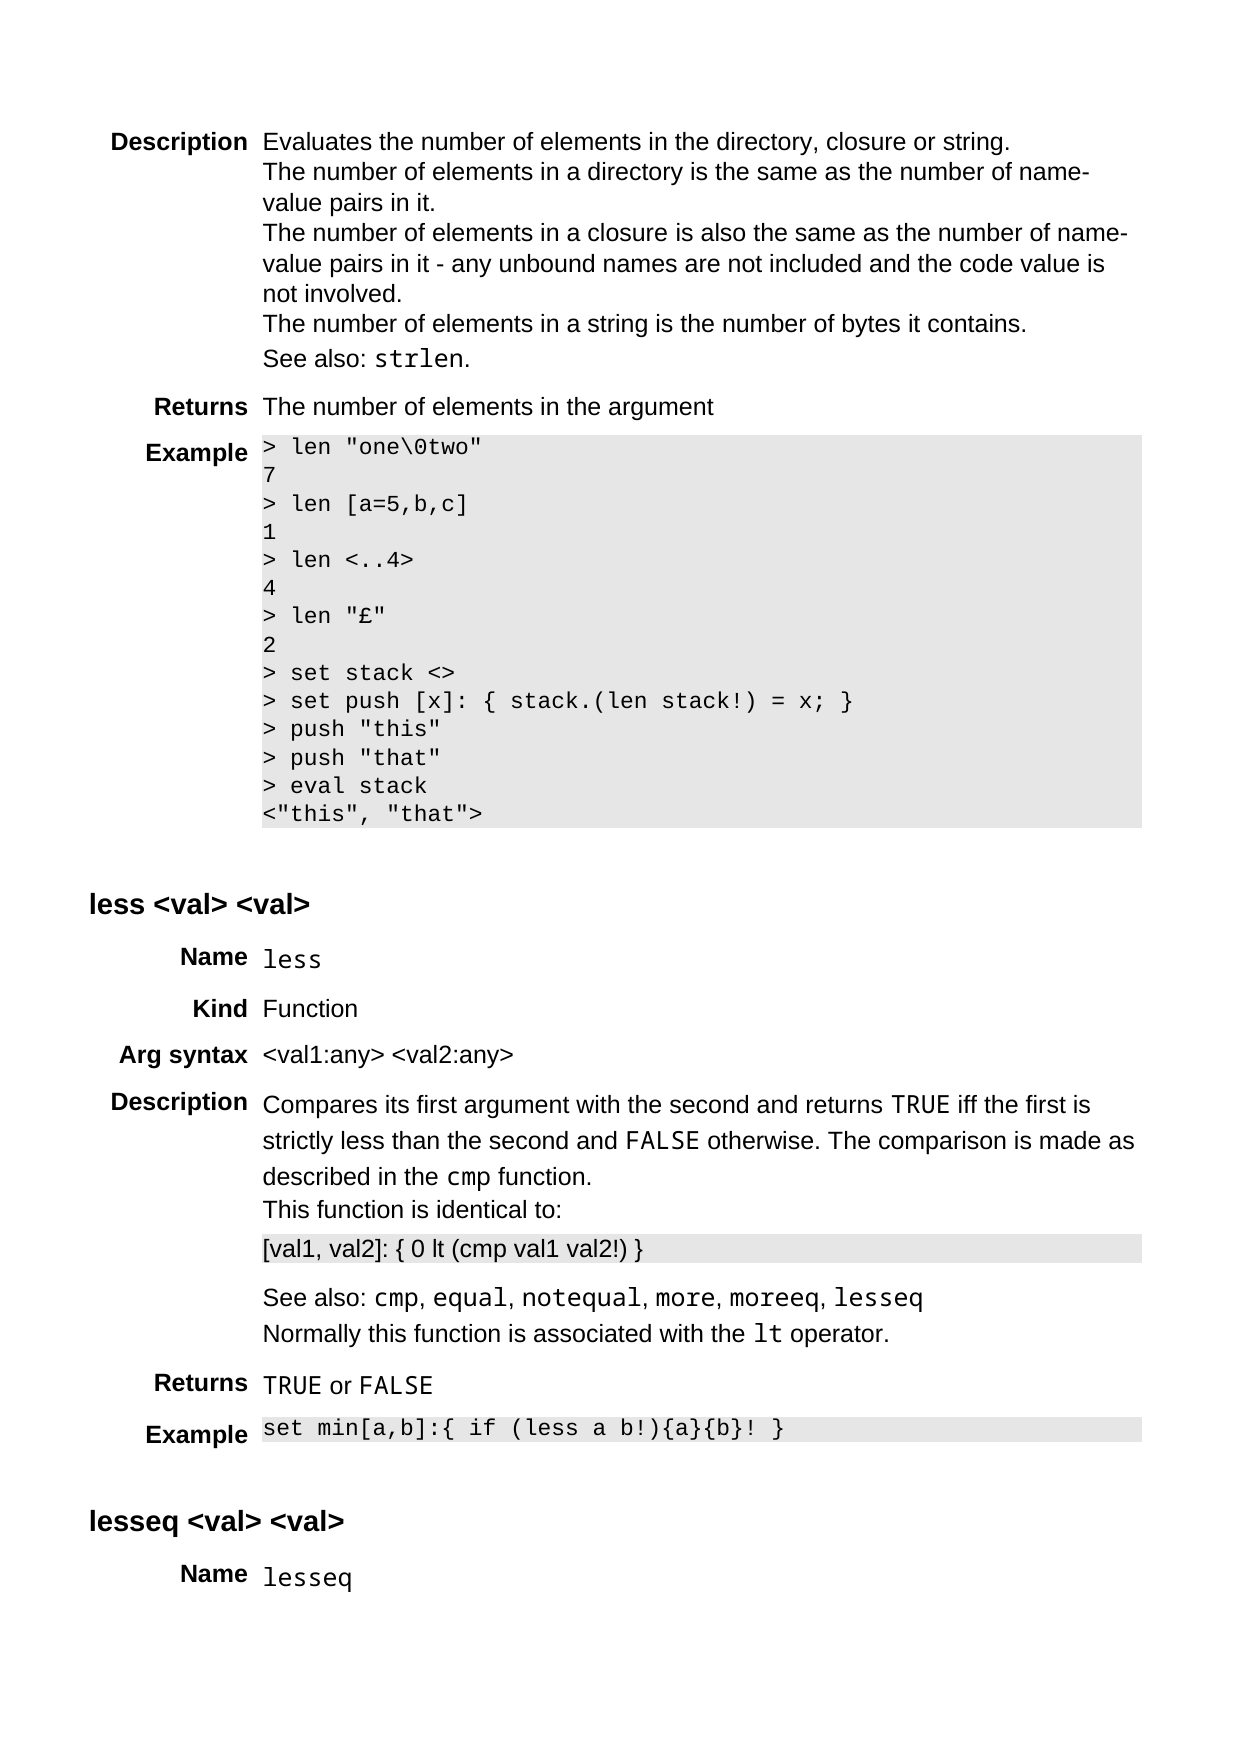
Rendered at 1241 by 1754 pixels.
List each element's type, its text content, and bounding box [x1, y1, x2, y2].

table_cell Example [89, 430, 259, 840]
table_cell set min[a,b]:{ if (less a b!){a}{b}! } [260, 1411, 1145, 1457]
table_cell Function [260, 985, 1145, 1032]
table_cell Returns [89, 383, 259, 429]
table_cell Evaluates the number of elements in the directory, closure or string. The number of elements in a directory is the same as the number of name-value pairs in it. The number of elements in a closure is also the same as the number of name-value pairs in it - any unbound names are not included and the code value is not involved. The number of elements in a string is the number of bytes it contains. See also: strlen. [260, 118, 1145, 383]
table_cell The number of elements in the argument [260, 383, 1145, 429]
table_cell Returns [89, 1359, 259, 1411]
table_cell Description [89, 118, 259, 383]
table_header Name [89, 933, 259, 985]
table_cell Description [89, 1078, 259, 1359]
table_cell Arg syntax [89, 1032, 259, 1078]
table_cell TRUE or FALSE [260, 1359, 1145, 1411]
subtitle lesseq <val> <val> [88, 1504, 1145, 1538]
table_header lesseq [260, 1550, 1145, 1602]
table_cell Kind [89, 985, 259, 1032]
table_header Name [89, 1550, 259, 1602]
table_cell Example [89, 1411, 259, 1457]
table_header less [260, 933, 1145, 985]
table_cell Compares its first argument with the second and returns TRUE iff the first is strictly less than the second and FALSE otherwise. The comparison is made as described in the cmp function. This function is identical to: [val1, val2]: { 0 lt (cmp val1 val2!) } See also: cmp, equal, notequal, more, moreeq, lesseq Normally this function is associated with the lt operator. [260, 1078, 1145, 1359]
subtitle less <val> <val> [88, 887, 1145, 921]
table_cell <val1:any> <val2:any> [260, 1032, 1145, 1078]
table_cell > len "one\0two" 7 > len [a=5,b,c] 1 > len <..4> 4 > len "£" 2 > set stack <> > set push [x]: { stack.(len stack!) = x; } > push "this" > push "that" > eval stack <"this", "that"> [260, 430, 1145, 840]
